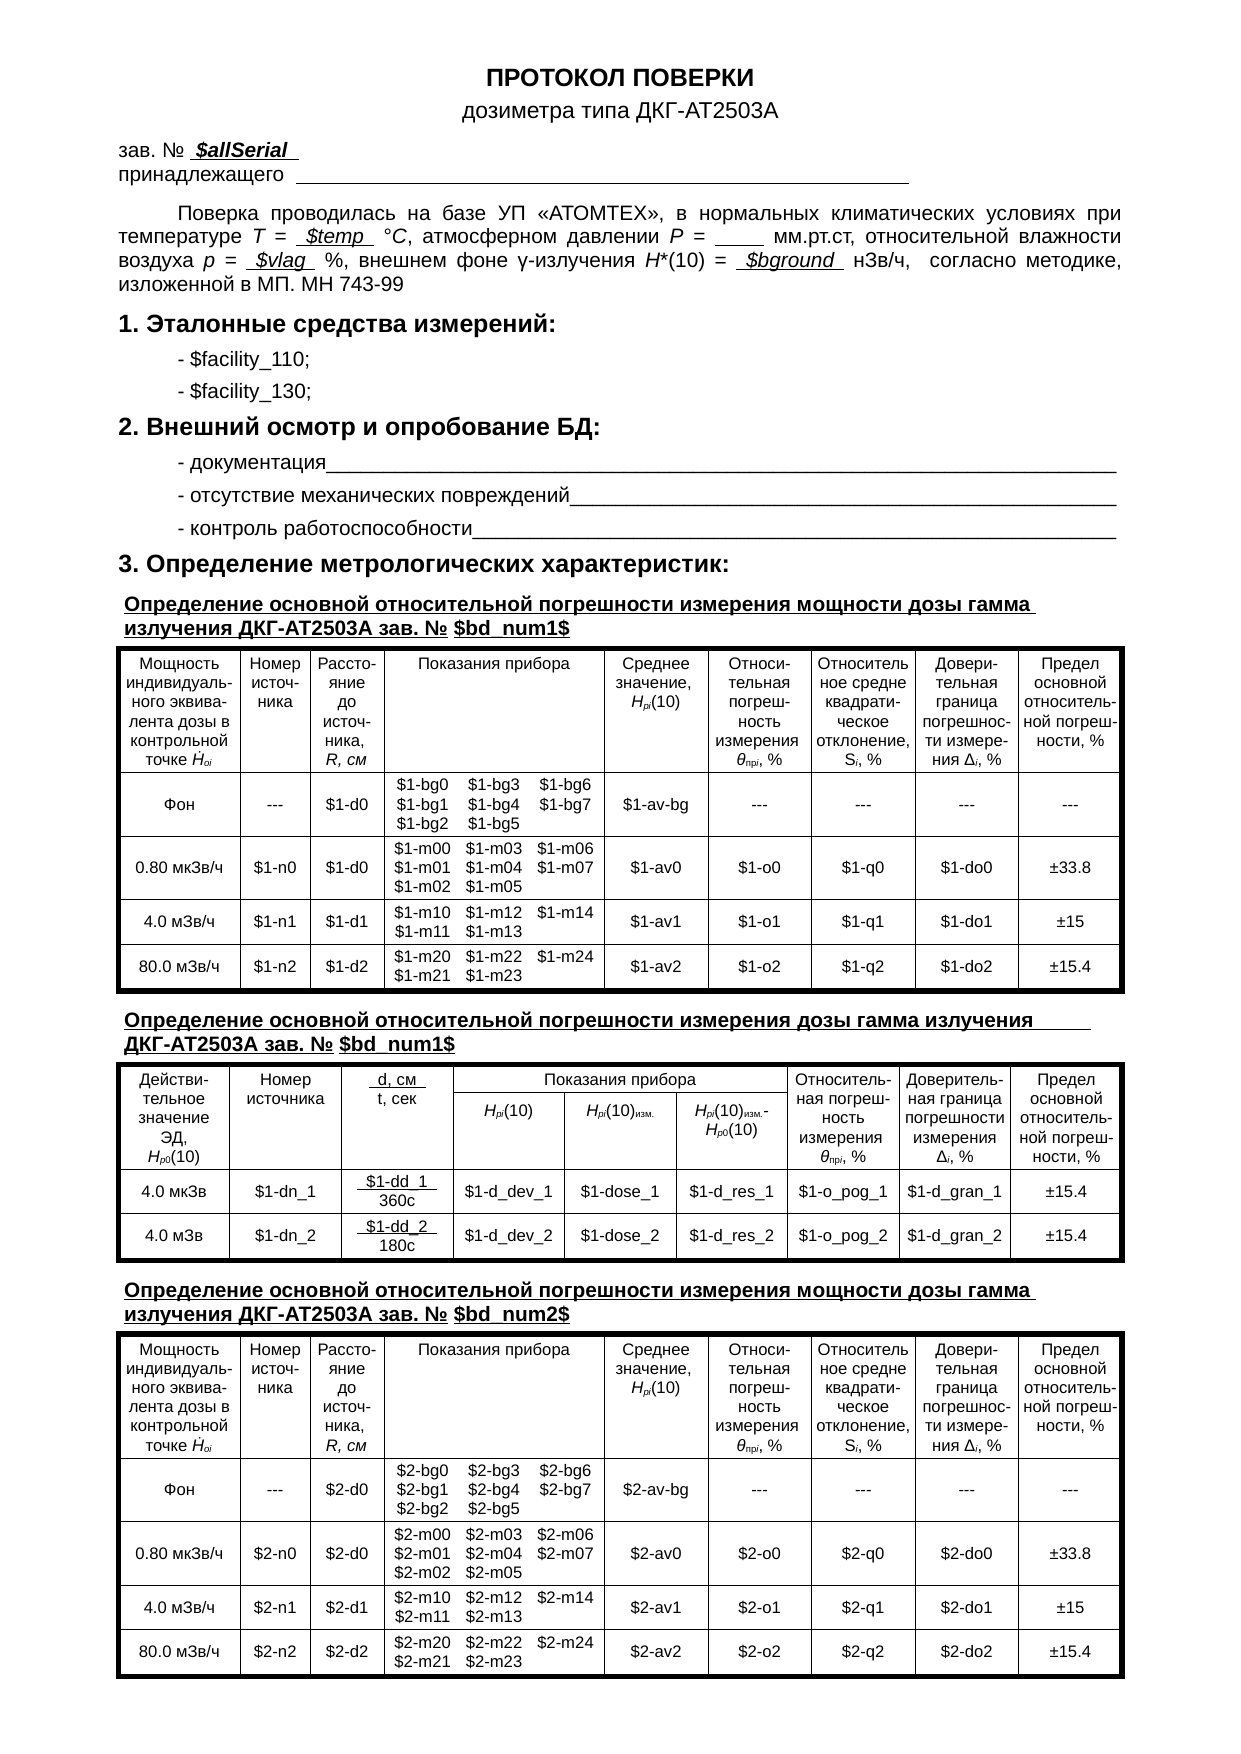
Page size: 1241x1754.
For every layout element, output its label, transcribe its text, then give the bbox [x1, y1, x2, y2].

table_cell Фон [121, 1459, 240, 1521]
table_cell $1-d_dev_1 [454, 1170, 564, 1213]
table_cell $2-do2 [916, 1630, 1018, 1674]
table_cell --- [1019, 1459, 1119, 1521]
table_cell Показания прибора [385, 1337, 604, 1458]
text Поверка проводилась на базе УП «АТОМТЕХ», в нормальных климатических условиях при температуре Т = $temp °С, атмосферном давлении Р = мм.рт.ст, относительной влажности воздуха р = $vlag %, внешнем фоне γ-излучения H*(10) = $bground нЗв/ч, согласно методике, изложенной в МП. МН 743-99 [118, 200, 1122, 296]
table_cell --- [916, 1459, 1018, 1521]
table_cell --- [1019, 773, 1119, 836]
table_cell 80.0 мЗв/ч [121, 1630, 240, 1674]
table_cell $2-av0 [605, 1522, 708, 1585]
table_cell $1-m10 $1-m11 $1-m12 $1-m13 $1-m14 [385, 900, 604, 944]
table_cell $2-d0 [311, 1522, 384, 1585]
table_cell Относительное средне квадрати-ческое отклонение, Si, % [812, 651, 915, 772]
table_cell $2-o1 [709, 1586, 811, 1629]
table_cell 4.0 мкЗв [121, 1170, 229, 1213]
table_cell $1-do2 [916, 945, 1018, 988]
table_cell Доверитель-ная граница погрешности измерения Δi, % [900, 1067, 1010, 1169]
table_cell Относитель-ная погреш-ность измерения θпрi, % [788, 1067, 899, 1169]
text зав. № $allSerial . [118, 138, 1122, 162]
table_cell $2-av2 [605, 1630, 708, 1674]
table_cell Относительное средне квадрати-ческое отклонение, Si, % [812, 1337, 915, 1458]
text - документация [118, 450, 1122, 474]
table_cell 4.0 мЗв/ч [121, 900, 240, 944]
text - $facility_130; [118, 379, 1122, 403]
table_cell --- [916, 773, 1018, 836]
table_cell Показания прибора [454, 1067, 787, 1092]
table_cell $2-q0 [812, 1522, 915, 1585]
table_cell $2-n1 [241, 1586, 310, 1629]
table_cell 80.0 мЗв/ч [121, 945, 240, 988]
table_cell $2-do1 [916, 1586, 1018, 1629]
table_cell $2-m10 $2-m11 $2-m12 $2-m13 $2-m14 [385, 1586, 604, 1629]
table_cell d, см t, сек [342, 1067, 453, 1169]
table_cell ±33.8 [1019, 1522, 1119, 1585]
table_cell $2-n0 [241, 1522, 310, 1585]
table_header Определение основной относительной погрешности измерения мощности дозы гамма излучения ДКГ-АТ2503A зав. № $bd_num1$ [118, 578, 1122, 646]
table_cell $1-o_pog_2 [788, 1214, 899, 1258]
table_cell --- [709, 1459, 811, 1521]
table_cell $1-n0 [241, 837, 310, 899]
text дозиметра типа ДКГ-АТ2503A [118, 97, 1122, 124]
table_cell Предел основной относитель-ной погреш-ности, % [1019, 651, 1119, 772]
table_cell Рассто-яние до источ-ника, R, см [311, 1337, 384, 1458]
table_cell $1-dn_2 [230, 1214, 341, 1258]
table_cell $2-do0 [916, 1522, 1018, 1585]
text - $facility_110; [118, 346, 1122, 370]
table_cell $1-o_pog_1 [788, 1170, 899, 1213]
text ПРОТОКОЛ ПОВЕРКИ [118, 62, 1122, 91]
table_cell $1-do0 [916, 837, 1018, 899]
table_cell ±33.8 [1019, 837, 1119, 899]
table_cell $1-o2 [709, 945, 811, 988]
table_cell ±15 [1019, 1586, 1119, 1629]
table_cell $1-av-bg [605, 773, 708, 836]
table_cell ±15.4 [1019, 1630, 1119, 1674]
table_cell $2-bg0 $2-bg1 $2-bg2 $2-bg3 $2-bg4 $2-bg5 $2-bg6 $2-bg7 [385, 1459, 604, 1521]
table_cell ±15.4 [1011, 1170, 1119, 1213]
table_cell $2-q2 [812, 1630, 915, 1674]
text - контроль работоспособности [118, 516, 1122, 540]
table_cell $1-d1 [311, 900, 384, 944]
table_cell $1-d_res_2 [677, 1214, 787, 1258]
table_cell $1-av0 [605, 837, 708, 899]
table_cell Довери-тельная граница погрешнос-ти измере-ния Δi, % [916, 651, 1018, 772]
table_cell $2-d1 [311, 1586, 384, 1629]
table_cell --- [709, 773, 811, 836]
table_cell Среднее значение, Hpi(10) [605, 651, 708, 772]
table_cell 0.80 мкЗв/ч [121, 1522, 240, 1585]
table_cell $1-q0 [812, 837, 915, 899]
table_cell $1-o1 [709, 900, 811, 944]
table_cell $1-bg0 $1-bg1 $1-bg2 $1-bg3 $1-bg4 $1-bg5 $1-bg6 $1-bg7 [385, 773, 604, 836]
text - отсутствие механических повреждений [118, 483, 1122, 507]
table_cell $1-d_dev_2 [454, 1214, 564, 1258]
table_cell $1-d_gran_1 [900, 1170, 1010, 1213]
table_cell 4.0 мЗв/ч [121, 1586, 240, 1629]
table_cell $2-av1 [605, 1586, 708, 1629]
table_cell 0.80 мкЗв/ч [121, 837, 240, 899]
table_cell $2-n2 [241, 1630, 310, 1674]
table_cell Мощность индивидуаль-ного эквива-лента дозы в контрольной точке Ḣoi [121, 1337, 240, 1458]
table_cell --- [812, 773, 915, 836]
table_cell $2-d0 [311, 1459, 384, 1521]
table_cell $1-d_res_1 [677, 1170, 787, 1213]
table_cell $1-av1 [605, 900, 708, 944]
table_cell $1-m00 $1-m01 $1-m02 $1-m03 $1-m04 $1-m05 $1-m06 $1-m07 [385, 837, 604, 899]
table_cell $1-m20 $1-m21 $1-m22 $1-m23 $1-m24 [385, 945, 604, 988]
table_cell $2-av-bg [605, 1459, 708, 1521]
table_cell $1-q1 [812, 900, 915, 944]
table_cell $1-d2 [311, 945, 384, 988]
table_cell Среднее значение, Hpi(10) [605, 1337, 708, 1458]
table_cell $2-m00 $2-m01 $2-m02 $2-m03 $2-m04 $2-m05 $2-m06 $2-m07 [385, 1522, 604, 1585]
table_cell $1-dd_2 180c [342, 1214, 453, 1258]
table_header Определение основной относительной погрешности измерения мощности дозы гамма излучения ДКГ-АТ2503A зав. № $bd_num2$ [118, 1263, 1122, 1331]
table_cell Hpi(10) [454, 1093, 564, 1169]
table_cell $1-dd_1 360c [342, 1170, 453, 1213]
table_cell $2-o0 [709, 1522, 811, 1585]
table_cell $2-q1 [812, 1586, 915, 1629]
table_cell Предел основной относитель-ной погреш-ности, % [1011, 1067, 1119, 1169]
table_cell $1-d_gran_2 [900, 1214, 1010, 1258]
table_cell Hpi(10)изм. [565, 1093, 676, 1169]
table_cell $1-n1 [241, 900, 310, 944]
table_cell $2-o2 [709, 1630, 811, 1674]
table_cell $1-o0 [709, 837, 811, 899]
text 1. Эталонные средства измерений: [118, 309, 1122, 337]
table_cell Номер источника [230, 1067, 341, 1169]
table_cell --- [241, 1459, 310, 1521]
table_cell $1-d0 [311, 837, 384, 899]
table_cell Предел основной относитель-ной погреш-ности, % [1019, 1337, 1119, 1458]
table_cell $1-n2 [241, 945, 310, 988]
table_cell Относи-тельная погреш-ность измерения θпрi, % [709, 1337, 811, 1458]
text 2. Внешний осмотр и опробование БД: [118, 412, 1122, 441]
table_cell Фон [121, 773, 240, 836]
table_cell $2-m20 $2-m21 $2-m22 $2-m23 $2-m24 [385, 1630, 604, 1674]
table_cell Номер источ-ника [241, 1337, 310, 1458]
table_cell $2-d2 [311, 1630, 384, 1674]
text принадлежащего . . [118, 162, 1122, 186]
table_cell ±15 [1019, 900, 1119, 944]
table_cell Относи-тельная погреш-ность измерения θпрi, % [709, 651, 811, 772]
table_cell ±15.4 [1011, 1214, 1119, 1258]
table_cell $1-d0 [311, 773, 384, 836]
table_cell Hpi(10)изм.-Hp0(10) [677, 1093, 787, 1169]
table_cell Показания прибора [385, 651, 604, 772]
table_cell $1-dn_1 [230, 1170, 341, 1213]
table_cell $1-do1 [916, 900, 1018, 944]
text 3. Определение метрологических характеристик: [118, 549, 1122, 577]
table_cell ±15.4 [1019, 945, 1119, 988]
table_header Определение основной относительной погрешности измерения дозы гамма излучения ДКГ-АТ2503A зав. № $bd_num1$ [118, 994, 1122, 1062]
table_cell $1-q2 [812, 945, 915, 988]
table_cell Мощность индивидуаль-ного эквива-лента дозы в контрольной точке Ḣoi [121, 651, 240, 772]
table_cell Рассто-яние до источ-ника, R, см [311, 651, 384, 772]
table_cell $1-av2 [605, 945, 708, 988]
table_cell Номер источ-ника [241, 651, 310, 772]
table_cell 4.0 мЗв [121, 1214, 229, 1258]
table_cell --- [241, 773, 310, 836]
table_cell Довери-тельная граница погрешнос-ти измере-ния Δi, % [916, 1337, 1018, 1458]
table_cell $1-dose_2 [565, 1214, 676, 1258]
table_cell $1-dose_1 [565, 1170, 676, 1213]
table_cell Действи-тельное значение ЭД, Hp0(10) [121, 1067, 229, 1169]
table_cell --- [812, 1459, 915, 1521]
